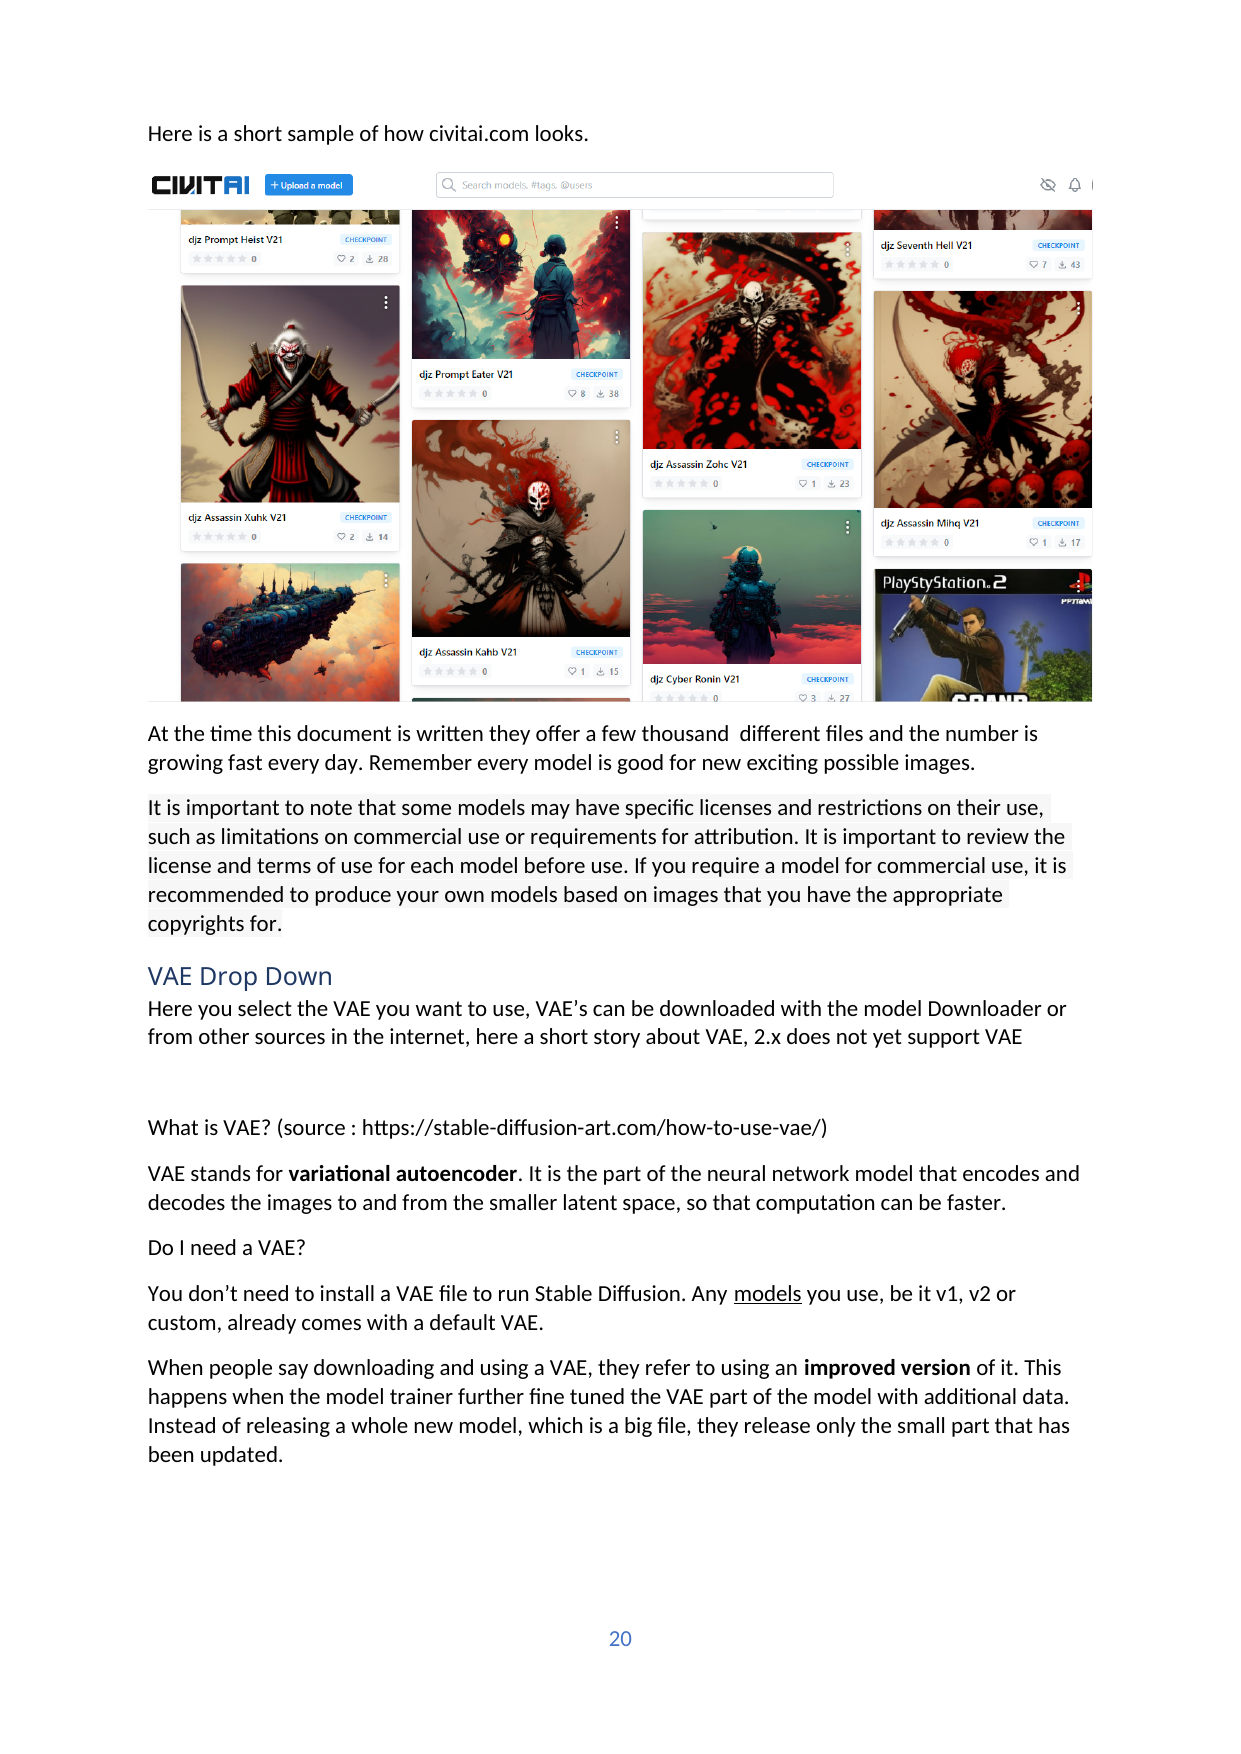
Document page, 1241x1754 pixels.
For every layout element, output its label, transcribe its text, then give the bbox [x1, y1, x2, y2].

text Do I need a VAE? [148, 1233, 1093, 1261]
text It is important to note that some models may have specific licenses and restrictions on their use, such as limitations on commercial use or requirements for attribution. It is important to review the license and terms of use for each model before use. If you require a model for commercial use, it is recommended to produce your own models based on images that you have the appropriate copyrights for. [148, 793, 1093, 937]
text What is VAE? (source : https://stable-diffusion-art.com/how-to-use-vae/) [148, 1113, 1093, 1142]
text When people say downloading and using a VAE, they refer to using an improved version of it. This happens when the model trainer further fine tuned the VAE part of the model with additional data. Instead of releasing a whole new model, which is a big file, they release only the small part that has been updated. [148, 1353, 1093, 1468]
text Here is a short sample of how civitai.com looks. [148, 119, 1093, 147]
subtitle VAE Drop Down [148, 959, 1093, 993]
text At the time this document is written they offer a few thousand different files and the number is growing fast every day. Remember every model is good for new exciting possible images. [148, 719, 1093, 776]
text You don’t need to install a VAE file to run Stable Diffusion. Any models you use, be it v1, v2 or custom, already comes with a default VAE. [148, 1279, 1093, 1336]
text VAE stands for variational autoencoder. It is the part of the neural network model that encodes and decodes the images to and from the smaller latent space, so that computation can be faster. [148, 1159, 1093, 1216]
text Here you select the VAE you want to use, VAE’s can be downloaded with the model Downloader or from other sources in the internet, here a short story about VAE, 2.x does not yet support VAE [148, 994, 1093, 1051]
